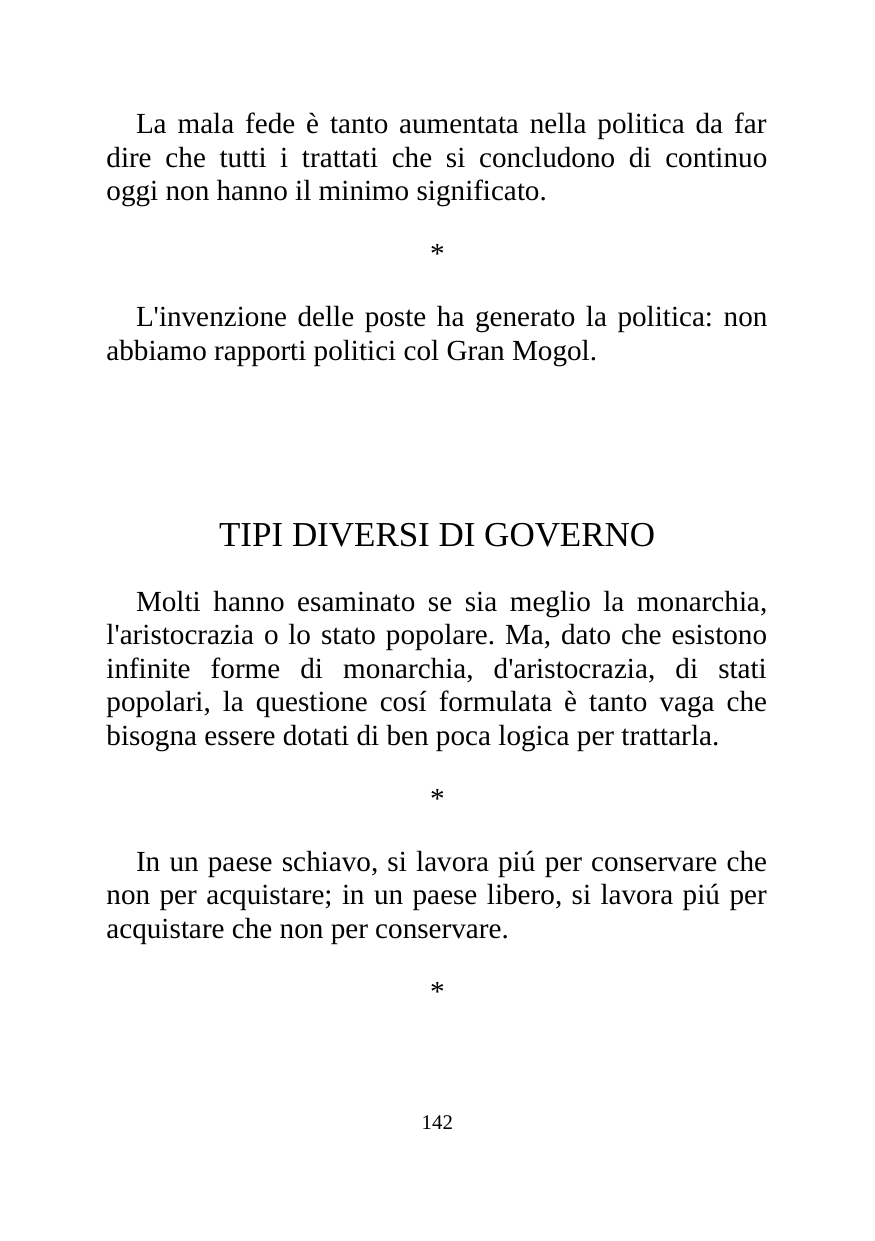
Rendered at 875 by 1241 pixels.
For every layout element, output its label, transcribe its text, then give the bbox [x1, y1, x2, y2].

text L'invenzione delle poste ha generato la politica: non abbiamo rapporti politici col Gran Mogol. [106, 299, 768, 366]
text Molti hanno esaminato se sia meglio la monarchia, l'aristocrazia o lo stato popolare. Ma, dato che esistono infinite forme di monarchia, d'aristocrazia, di stati popolari, la questione cosí formulata è tanto vaga che bisogna essere dotati di ben poca logica per trattarla. [106, 584, 768, 751]
text * [106, 974, 768, 1008]
text * [106, 781, 768, 814]
text * [106, 236, 768, 270]
text La mala fede è tanto aumentata nella politica da far dire che tutti i trattati che si concludono di continuo oggi non hanno il minimo significato. [106, 106, 768, 207]
text In un paese schiavo, si lavora piú per conservare che non per acquistare; in un paese libero, si lavora piú per acquistare che non per conservare. [106, 844, 768, 944]
subtitle TIPI DIVERSI DI GOVERNO [106, 514, 768, 554]
